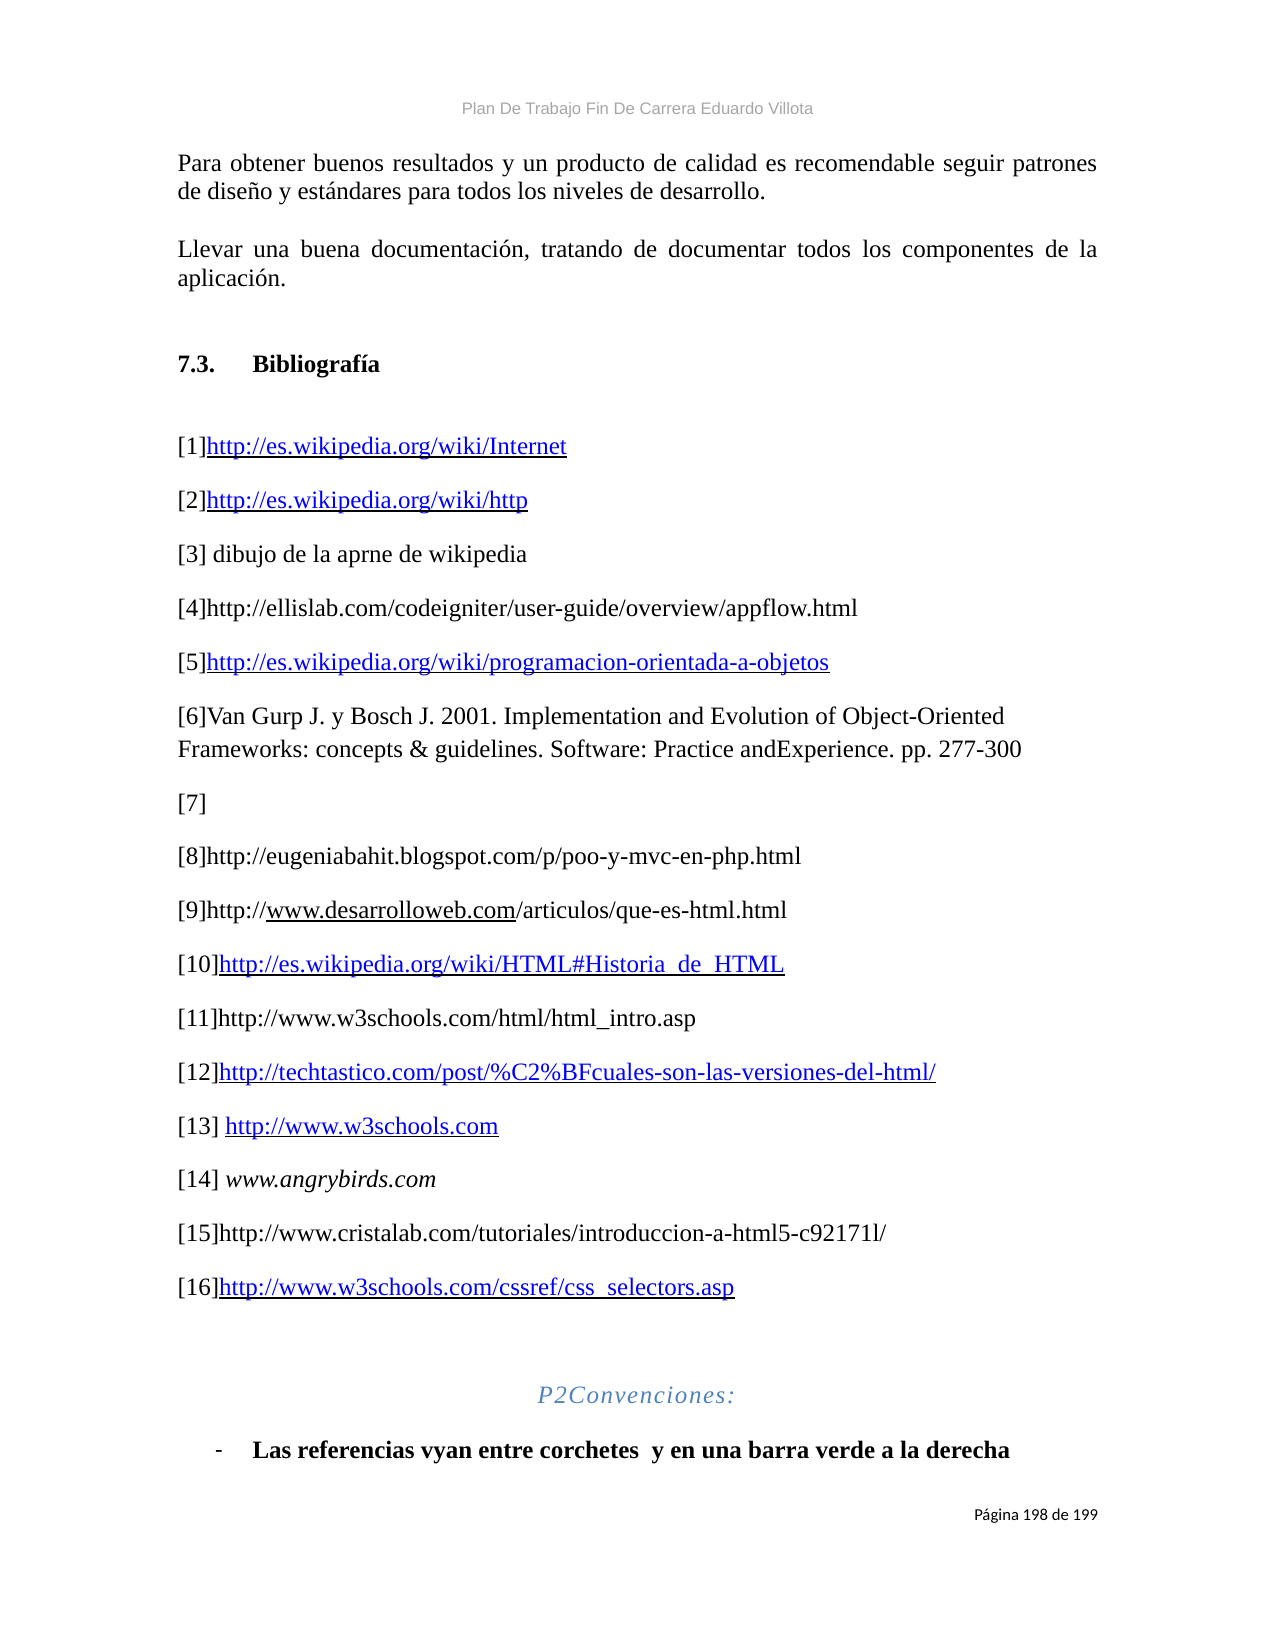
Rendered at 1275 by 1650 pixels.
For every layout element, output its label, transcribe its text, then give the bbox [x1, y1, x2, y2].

text [16]http://www.w3schools.com/cssref/css_selectors.asp [177, 1272, 1098, 1301]
text [3] dibujo de la aprne de wikipedia [177, 539, 1098, 568]
text Para obtener buenos resultados y un producto de calidad es recomendable seguir patrones de diseño y estándares para todos los niveles de desarrollo. [177, 148, 1098, 205]
text [5]http://es.wikipedia.org/wiki/programacion-orientada-a-objetos [177, 647, 1098, 676]
text [9]http://www.desarrolloweb.com/articulos/que-es-html.html [177, 895, 1098, 924]
text [13] http://www.w3schools.com [177, 1111, 1098, 1139]
subtitle P2Convenciones: [177, 1380, 1098, 1409]
text [8]http://eugeniabahit.blogspot.com/p/poo-y-mvc-en-php.html [177, 841, 1098, 870]
text [2]http://es.wikipedia.org/wiki/http [177, 485, 1098, 514]
text [11]http://www.w3schools.com/html/html_intro.asp [177, 1003, 1098, 1032]
list Las referencias vyan entre corchetes y en una barra verde a la derecha [215, 1434, 1098, 1464]
text Llevar una buena documentación, tratando de documentar todos los componentes de la aplicación. [177, 234, 1098, 291]
text 7.3. Bibliografía [177, 349, 1098, 378]
text [1]http://es.wikipedia.org/wiki/Internet [177, 431, 1098, 460]
text [12]http://techtastico.com/post/%C2%BFcuales-son-las-versiones-del-html/ [177, 1057, 1098, 1086]
text [15]http://www.cristalab.com/tutoriales/introduccion-a-html5-c92171l/ [177, 1218, 1098, 1247]
text [7] [177, 788, 1098, 816]
text [4]http://ellislab.com/codeigniter/user-guide/overview/appflow.html [177, 593, 1098, 622]
text [10]http://es.wikipedia.org/wiki/HTML#Historia_de_HTML [177, 949, 1098, 978]
text [6]Van Gurp J. y Bosch J. 2001. Implementation and Evolution of Object-Oriented Frameworks: concepts & guidelines. Software: Practice andExperience. pp. 277-300 [177, 701, 1098, 762]
text [14] www.angrybirds.com [177, 1164, 1098, 1193]
